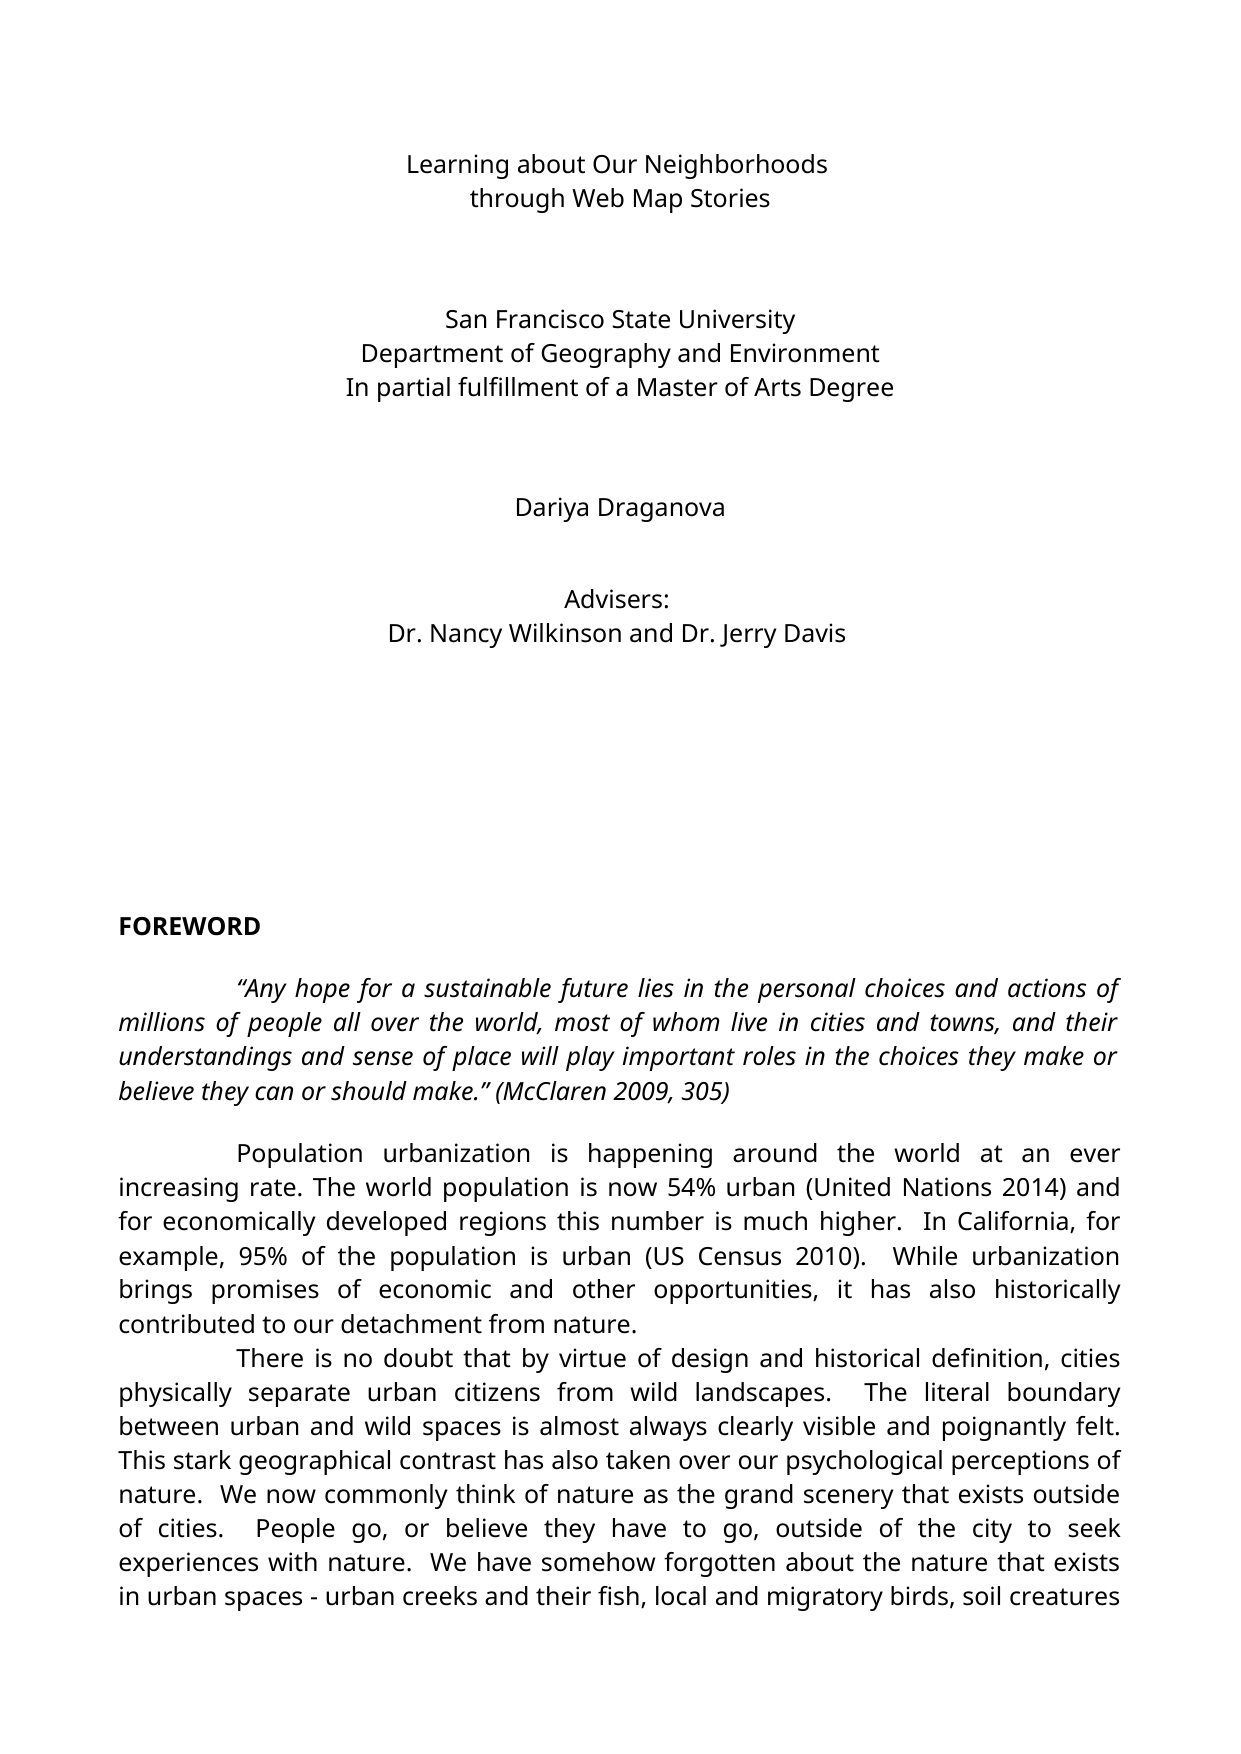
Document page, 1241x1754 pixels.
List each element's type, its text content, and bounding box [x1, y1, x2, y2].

text Dariya Draganova [118, 490, 1122, 524]
text Learning about Our Neighborhoods [118, 147, 1122, 181]
text Population urbanization is happening around the world at an ever increasing rate. The world population is now 54% urban (United Nations 2014) and for economically developed regions this number is much higher. In California, for example, 95% of the population is urban (US Census 2010). While urbanization brings promises of economic and other opportunities, it has also historically contributed to our detachment from nature. [118, 1136, 1122, 1340]
text In partial fulfillment of a Master of Arts Degree [118, 369, 1122, 403]
text through Web Map Stories [118, 181, 1122, 215]
text Department of Geography and Environment [118, 335, 1122, 369]
text Advisers: [118, 581, 1122, 615]
text FOREWORD [118, 908, 1122, 942]
text San Francisco State University [118, 301, 1122, 335]
text Dr. Nancy Wilkinson and Dr. Jerry Davis [118, 615, 1122, 649]
text “Any hope for a sustainable future lies in the personal choices and actions of millions of people all over the world, most of whom live in cities and towns, and their understandings and sense of place will play important roles in the choices they make or believe they can or should make.” (McClaren 2009, 305) [118, 971, 1122, 1107]
text There is no doubt that by virtue of design and historical definition, cities physically separate urban citizens from wild landscapes. The literal boundary between urban and wild spaces is almost always clearly visible and poignantly felt. This stark geographical contrast has also taken over our psychological perceptions of nature. We now commonly think of nature as the grand scenery that exists outside of cities. People go, or believe they have to go, outside of the city to seek experiences with nature. We have somehow forgotten about the nature that exists in urban spaces - urban creeks and their fish, local and migratory birds, soil creatures [118, 1340, 1122, 1613]
